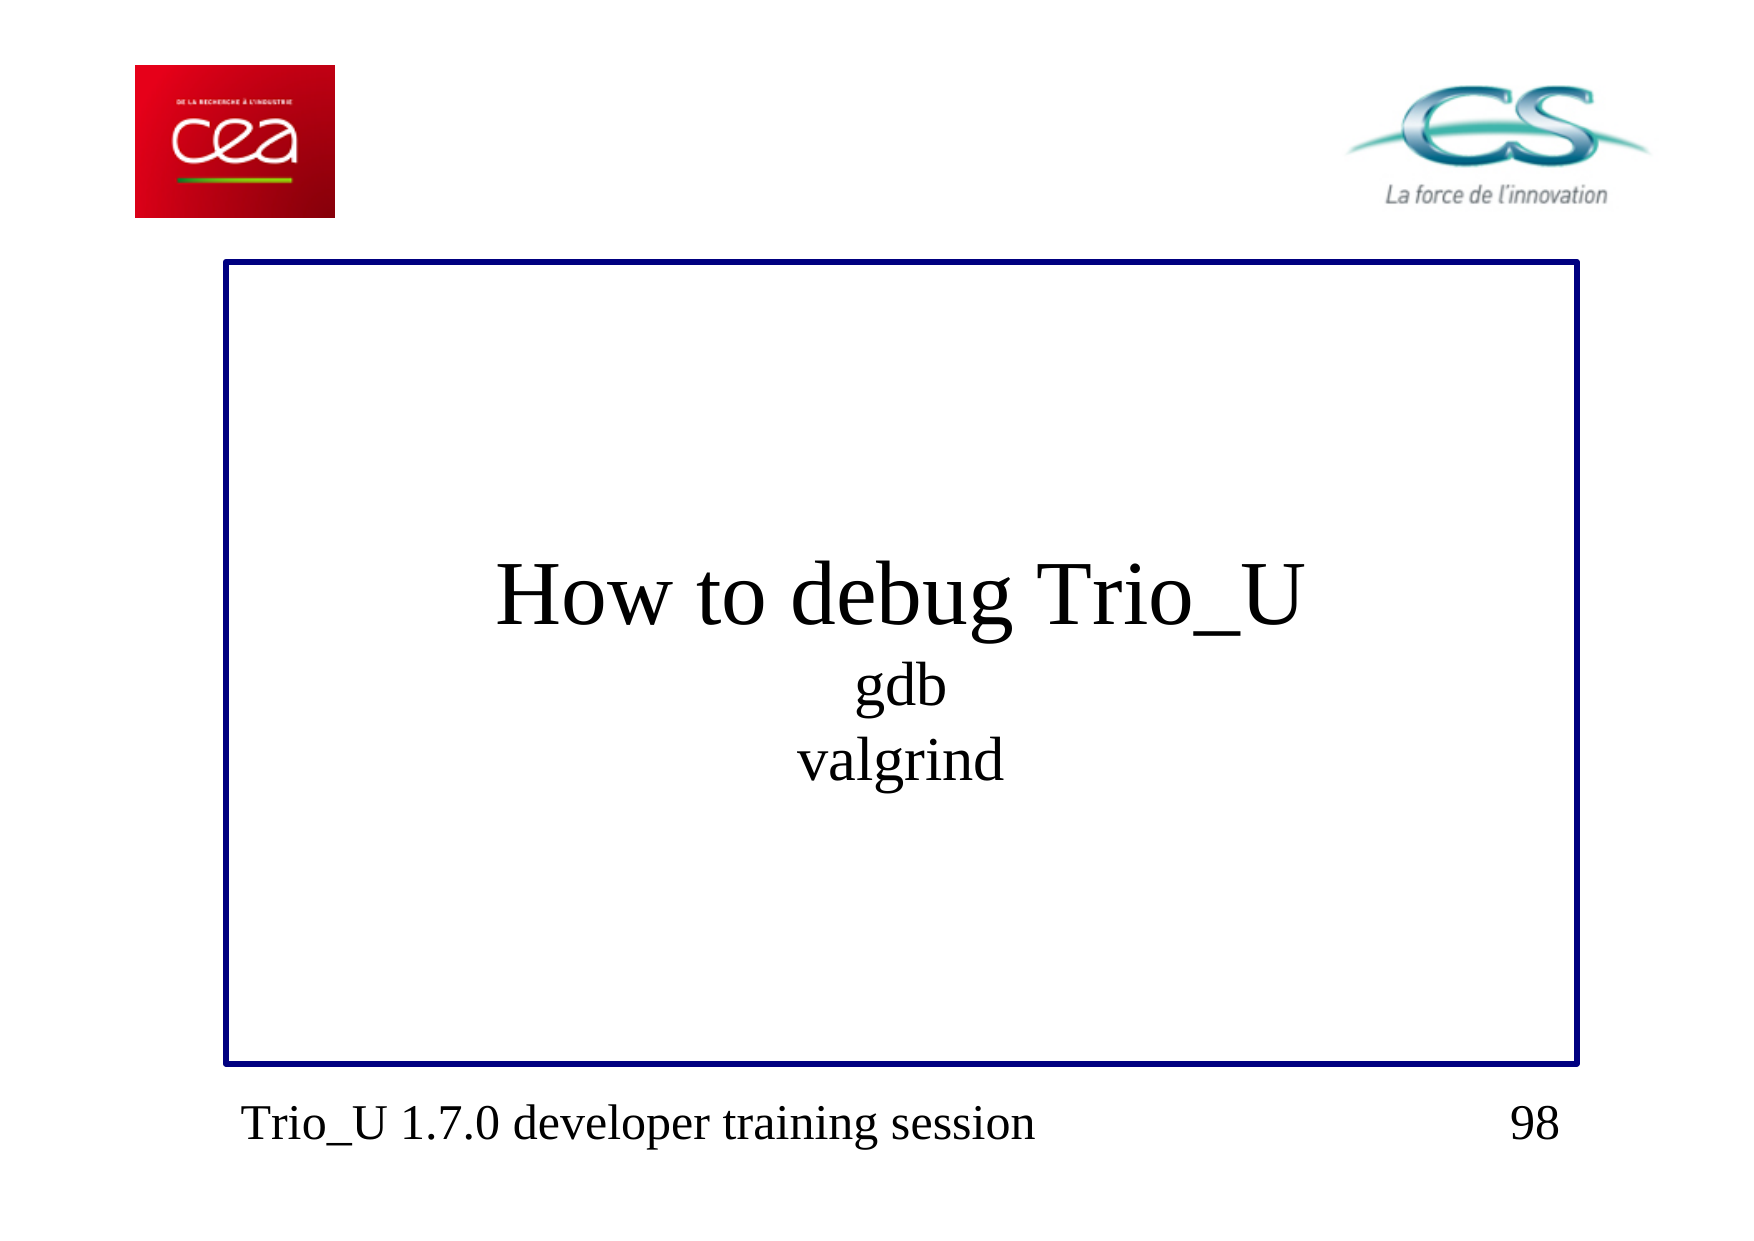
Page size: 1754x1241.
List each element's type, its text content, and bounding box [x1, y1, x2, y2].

picture [135, 65, 335, 218]
title How to debug Trio_U gdb valgrind [225, 261, 1577, 1064]
picture [1340, 73, 1662, 218]
